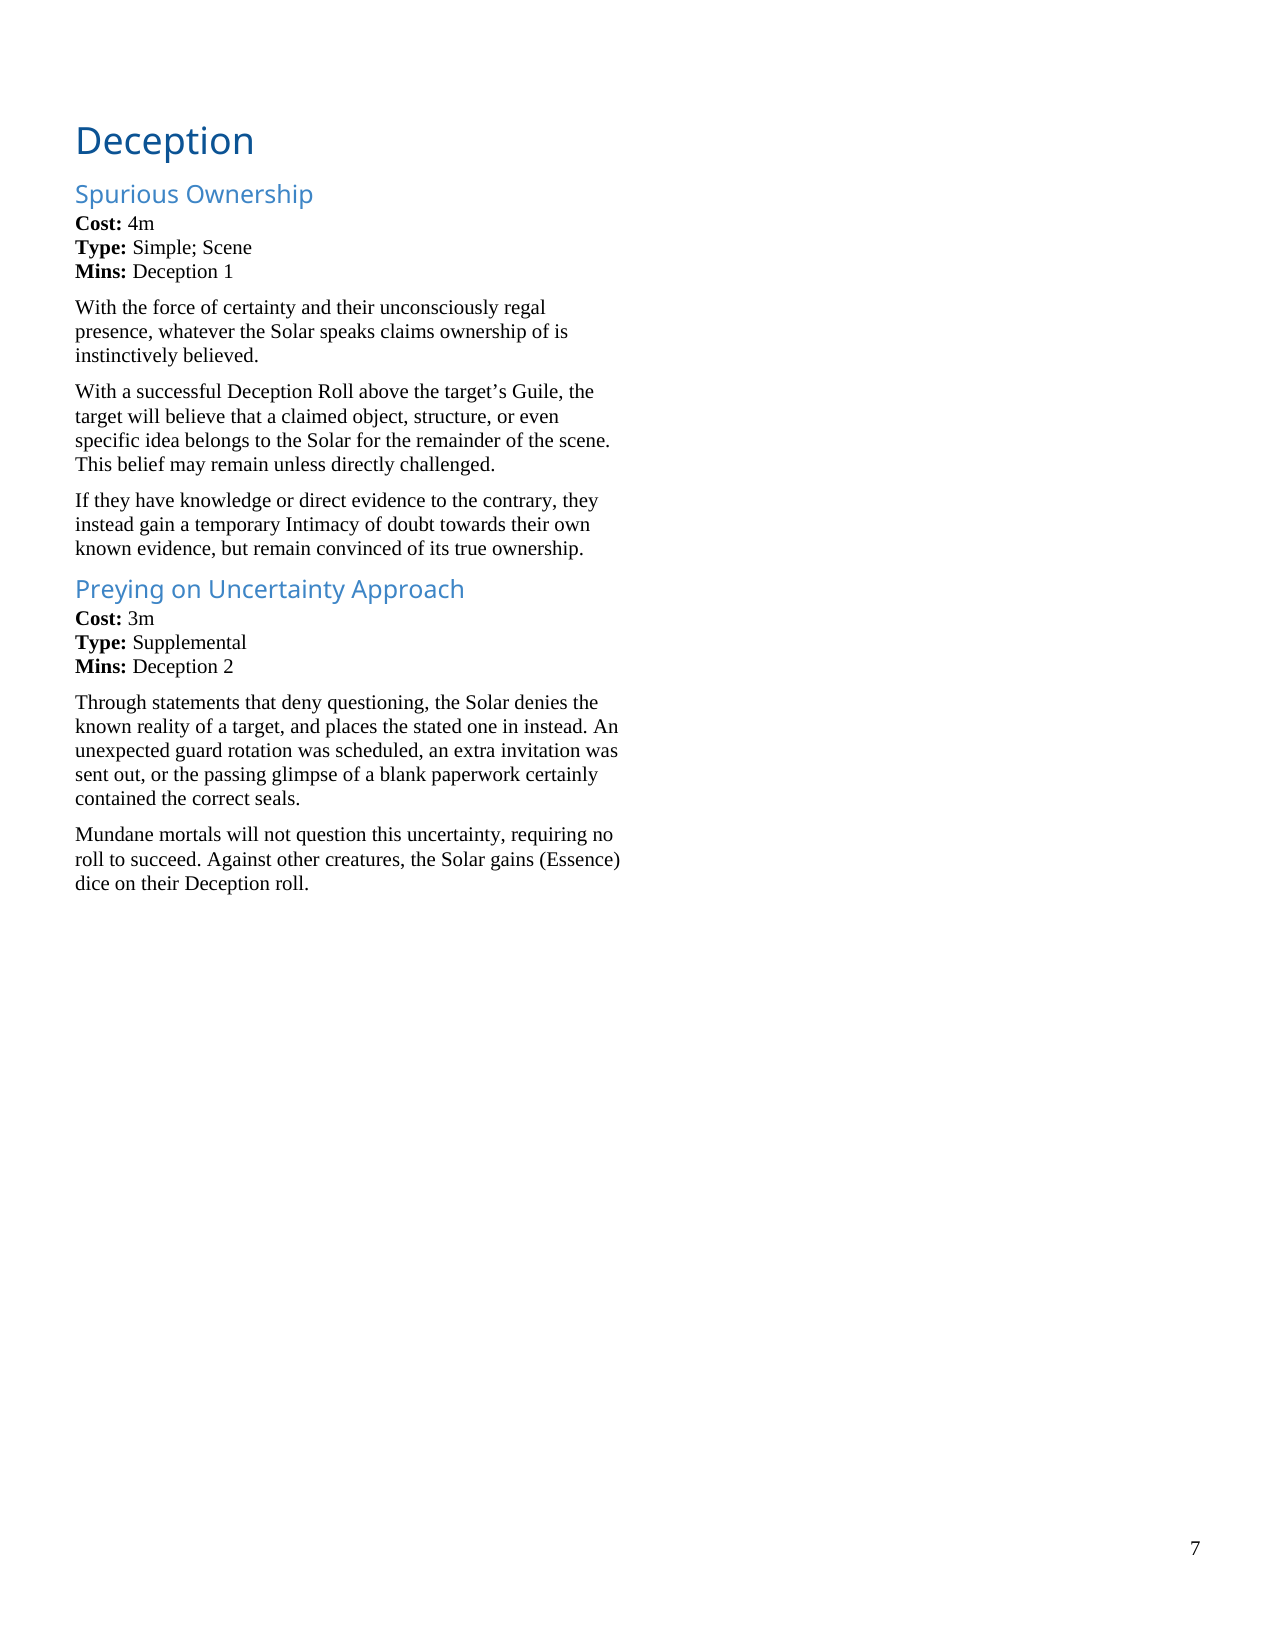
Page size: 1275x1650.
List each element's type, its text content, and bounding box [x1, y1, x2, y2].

text With a successful Deception Roll above the target’s Guile, the target will believe that a claimed object, structure, or even specific idea belongs to the Solar for the remainder of the scene. This belief may remain unless directly challenged. [75, 379, 628, 476]
text Through statements that deny questioning, the Solar denies the known reality of a target, and places the stated one in instead. An unexpected guard rotation was scheduled, an extra invitation was sent out, or the passing glimpse of a blank paperwork certainly contained the correct seals. [75, 690, 628, 810]
subtitle Deception [75, 114, 628, 165]
text Cost: 4m Type: Simple; Scene Mins: Deception 1 [75, 211, 628, 283]
text If they have knowledge or direct evidence to the contrary, they instead gain a temporary Intimacy of doubt towards their own known evidence, but remain convinced of its true ownership. [75, 488, 628, 560]
text With the force of certainty and their unconsciously regal presence, whatever the Solar speaks claims ownership of is instinctively believed. [75, 295, 628, 367]
text Cost: 3m Type: Supplemental Mins: Deception 2 [75, 606, 628, 678]
subtitle Spurious Ownership [75, 177, 628, 211]
text Mundane mortals will not question this uncertainty, requiring no roll to succeed. Against other creatures, the Solar gains (Essence) dice on their Deception roll. [75, 822, 628, 894]
subtitle Preying on Uncertainty Approach [75, 572, 628, 606]
